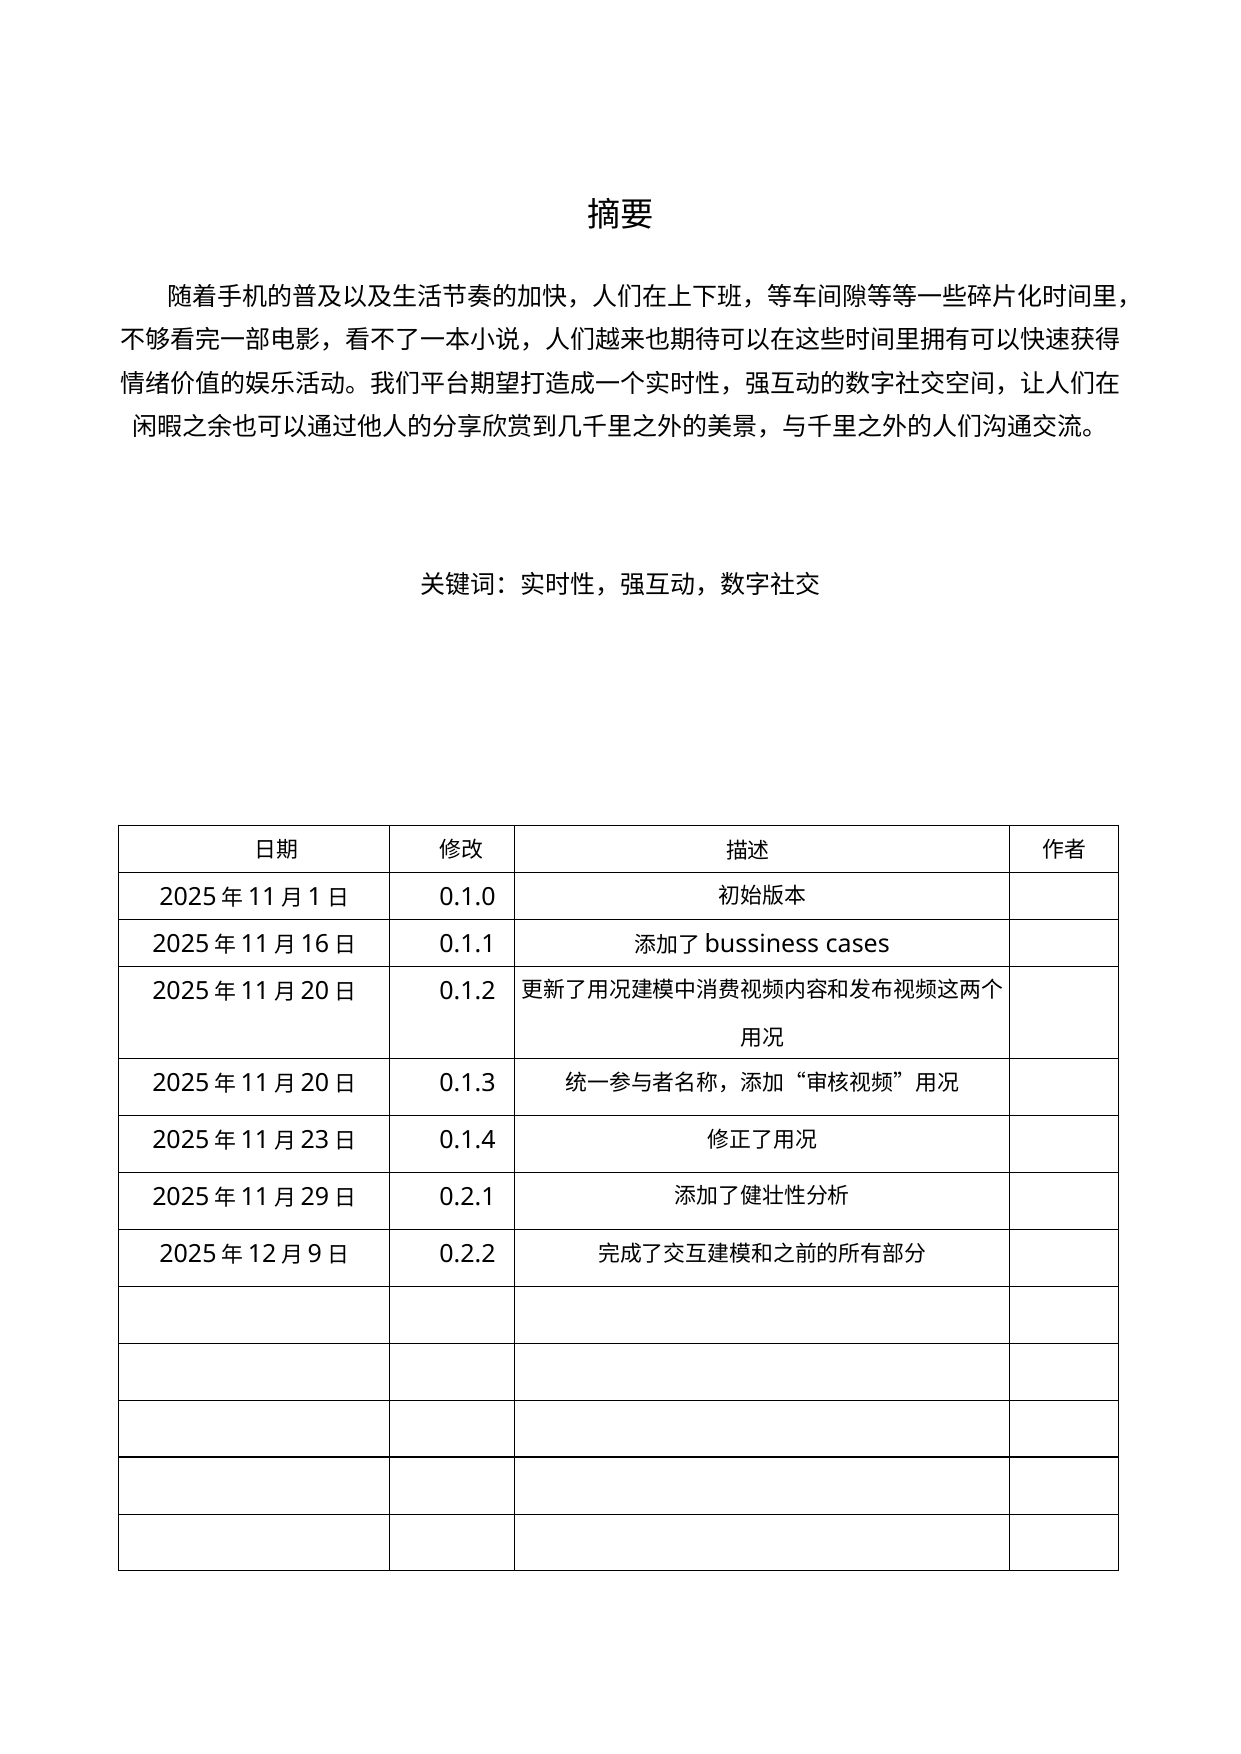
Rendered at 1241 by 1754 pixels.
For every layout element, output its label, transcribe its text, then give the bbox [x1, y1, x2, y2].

table_cell [1010, 1173, 1118, 1228]
table_cell [1010, 873, 1118, 918]
table_cell [1010, 1116, 1118, 1172]
table_cell 更新了用况建模中消费视频内容和发布视频这两个用况 [515, 967, 1009, 1058]
table_header 作者 [1010, 826, 1118, 872]
table_cell [515, 1458, 1009, 1513]
table_cell 完成了交互建模和之前的所有部分 [515, 1230, 1009, 1286]
table_cell [515, 1344, 1009, 1399]
table_cell 0.1.1 [390, 920, 514, 966]
table_cell [1010, 1458, 1118, 1513]
table_cell 2025年11月23日 [119, 1116, 389, 1172]
table_cell 0.2.1 [390, 1173, 514, 1228]
text 随着手机的普及以及生活节奏的加快，人们在上下班，等车间隙等等一些碎片化时间里，不够看完一部电影，看不了一本小说，人们越来也期待可以在这些时间里拥有可以快速获得情绪价值的娱乐活动。我们平台期望打造成一个实时性，强互动的数字社交空间，让人们在闲暇之余也可以通过他人的分享欣赏到几千里之外的美景，与千里之外的人们沟通交流。 [118, 276, 1122, 443]
table_cell 添加了健壮性分析 [515, 1173, 1009, 1228]
table_cell [1010, 1230, 1118, 1286]
table_header 日期 [119, 826, 389, 872]
table_cell 2025年11月20日 [119, 1059, 389, 1114]
table_cell [1010, 967, 1118, 1058]
table_cell [1010, 1344, 1118, 1399]
table_cell 2025年11月1日 [119, 873, 389, 918]
table_cell [390, 1344, 514, 1399]
table_cell [390, 1515, 514, 1570]
table_cell [119, 1287, 389, 1342]
table_cell 0.2.2 [390, 1230, 514, 1286]
table_cell [515, 1287, 1009, 1342]
table_cell [1010, 1515, 1118, 1570]
table_cell 2025年11月16日 [119, 920, 389, 966]
table_cell [1010, 1401, 1118, 1456]
table_cell [1010, 1059, 1118, 1114]
table_cell 初始版本 [515, 873, 1009, 918]
table_cell [119, 1344, 389, 1399]
table_cell 0.1.2 [390, 967, 514, 1058]
table_header 描述 [515, 826, 1009, 872]
table_cell [390, 1287, 514, 1342]
table_cell [515, 1515, 1009, 1570]
text 关键词：实时性，强互动，数字社交 [118, 564, 1122, 600]
table_cell [1010, 920, 1118, 966]
table_cell 修正了用况 [515, 1116, 1009, 1172]
table_cell 0.1.0 [390, 873, 514, 918]
table_cell 0.1.3 [390, 1059, 514, 1114]
table_cell 0.1.4 [390, 1116, 514, 1172]
table_cell [390, 1401, 514, 1456]
table_cell 2025年12月9日 [119, 1230, 389, 1286]
table_header 修改 [390, 826, 514, 872]
table_cell [119, 1458, 389, 1513]
table_cell 统一参与者名称，添加“审核视频”用况 [515, 1059, 1009, 1114]
table_cell [390, 1458, 514, 1513]
table_cell [119, 1515, 389, 1570]
subtitle 摘要 [118, 188, 1122, 236]
table_cell [1010, 1287, 1118, 1342]
table_cell 2025年11月29日 [119, 1173, 389, 1228]
table_cell 2025年11月20日 [119, 967, 389, 1058]
table_cell [515, 1401, 1009, 1456]
table_cell 添加了bussiness cases [515, 920, 1009, 966]
table_cell [119, 1401, 389, 1456]
